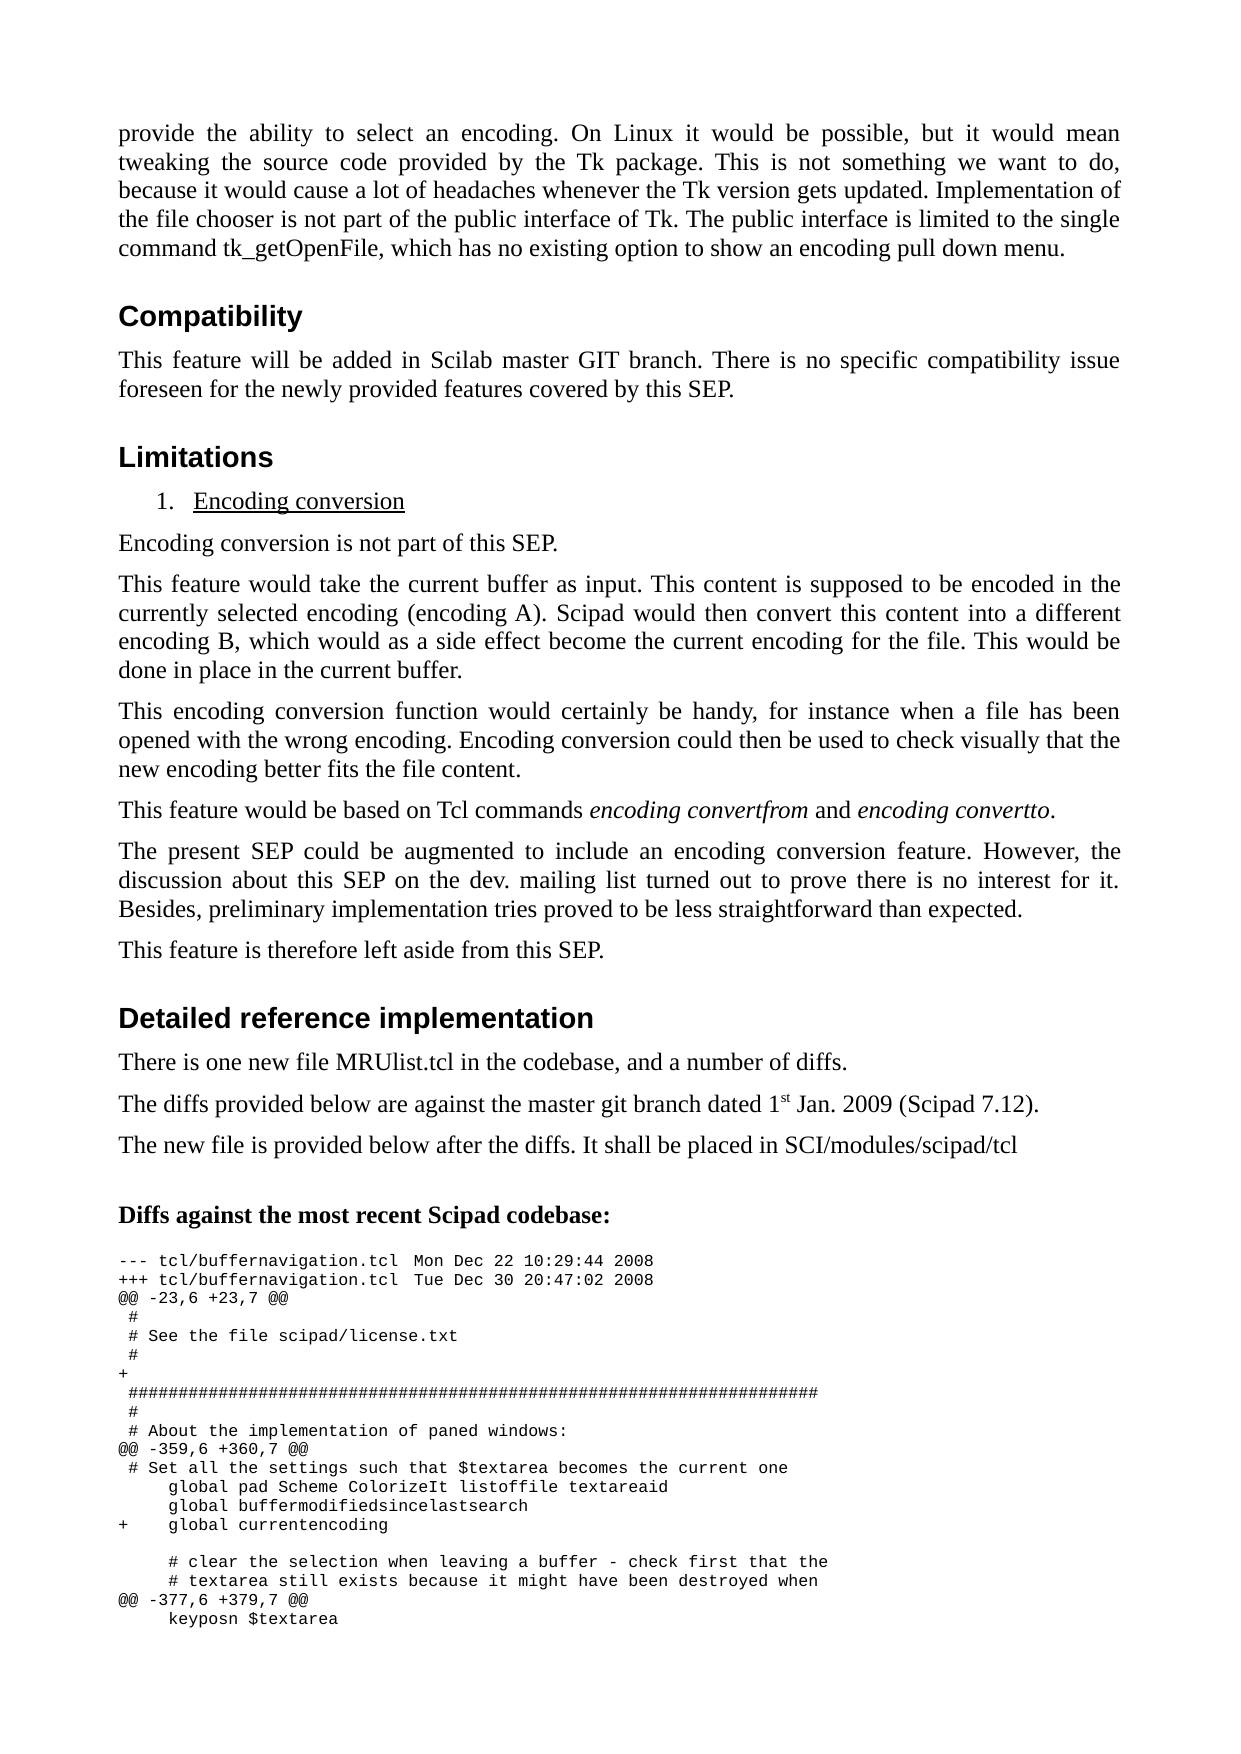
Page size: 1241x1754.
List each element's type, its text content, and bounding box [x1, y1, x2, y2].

text + global currentencoding [118, 1516, 1122, 1535]
text # [118, 1347, 1122, 1366]
text provide the ability to select an encoding. On Linux it would be possible, but it would mean tweaking the source code provided by the Tk package. This is not something we want to do, because it would cause a lot of headaches whenever the Tk version gets updated. Implementation of the file chooser is not part of the public interface of Tk. The public interface is limited to the single command tk_getOpenFile, which has no existing option to show an encoding pull down menu. [118, 118, 1122, 262]
text Encoding conversion is not part of this SEP. [118, 528, 1122, 556]
text The present SEP could be augmented to include an encoding conversion feature. However, the discussion about this SEP on the dev. mailing list turned out to prove there is no interest for it. Besides, preliminary implementation tries proved to be less straightforward than expected. [118, 836, 1122, 923]
subtitle Limitations [118, 440, 1122, 474]
text + [118, 1366, 1122, 1384]
text This feature is therefore left aside from this SEP. [118, 935, 1122, 964]
text This feature will be added in Scilab master GIT branch. There is no specific compatibility issue foreseen for the newly provided features covered by this SEP. [118, 345, 1122, 403]
text # See the file scipad/license.txt [118, 1328, 1122, 1347]
text # [118, 1309, 1122, 1328]
text +++ tcl/buffernavigation.tcl Tue Dec 30 20:47:02 2008 [118, 1271, 1122, 1290]
text # [118, 1403, 1122, 1422]
text @@ -377,6 +379,7 @@ [118, 1592, 1122, 1611]
text ##################################################################### [118, 1384, 1122, 1403]
text global buffermodifiedsincelastsearch [118, 1497, 1122, 1516]
text @@ -359,6 +360,7 @@ [118, 1441, 1122, 1460]
text # clear the selection when leaving a buffer - check first that the [118, 1554, 1122, 1573]
text The new file is provided below after the diffs. It shall be placed in SCI/modules/scipad/tcl [118, 1130, 1122, 1159]
text There is one new file MRUlist.tcl in the codebase, and a number of diffs. [118, 1047, 1122, 1076]
text # About the implementation of paned windows: [118, 1422, 1122, 1441]
subtitle Compatibility [118, 299, 1122, 333]
subtitle Detailed reference implementation [118, 1001, 1122, 1035]
text Diffs against the most recent Scipad codebase: [118, 1200, 1122, 1229]
text This feature would take the current buffer as input. This content is supposed to be encoded in the currently selected encoding (encoding A). Scipad would then convert this content into a different encoding B, which would as a side effect become the current encoding for the file. This would be done in place in the current buffer. [118, 569, 1122, 684]
text keyposn $textarea [118, 1611, 1122, 1629]
text # textarea still exists because it might have been destroyed when [118, 1573, 1122, 1592]
list Encoding conversion [156, 486, 1122, 515]
text # Set all the settings such that $textarea becomes the current one [118, 1460, 1122, 1479]
text This feature would be based on Tcl commands encoding convertfrom and encoding convertto. [118, 795, 1122, 824]
text --- tcl/buffernavigation.tcl Mon Dec 22 10:29:44 2008 [118, 1252, 1122, 1271]
text This encoding conversion function would certainly be handy, for instance when a file has been opened with the wrong encoding. Encoding conversion could then be used to check visually that the new encoding better fits the file content. [118, 696, 1122, 783]
text global pad Scheme ColorizeIt listoffile textareaid [118, 1479, 1122, 1497]
text The diffs provided below are against the master git branch dated 1st Jan. 2009 (Scipad 7.12). [118, 1089, 1122, 1117]
text @@ -23,6 +23,7 @@ [118, 1290, 1122, 1309]
